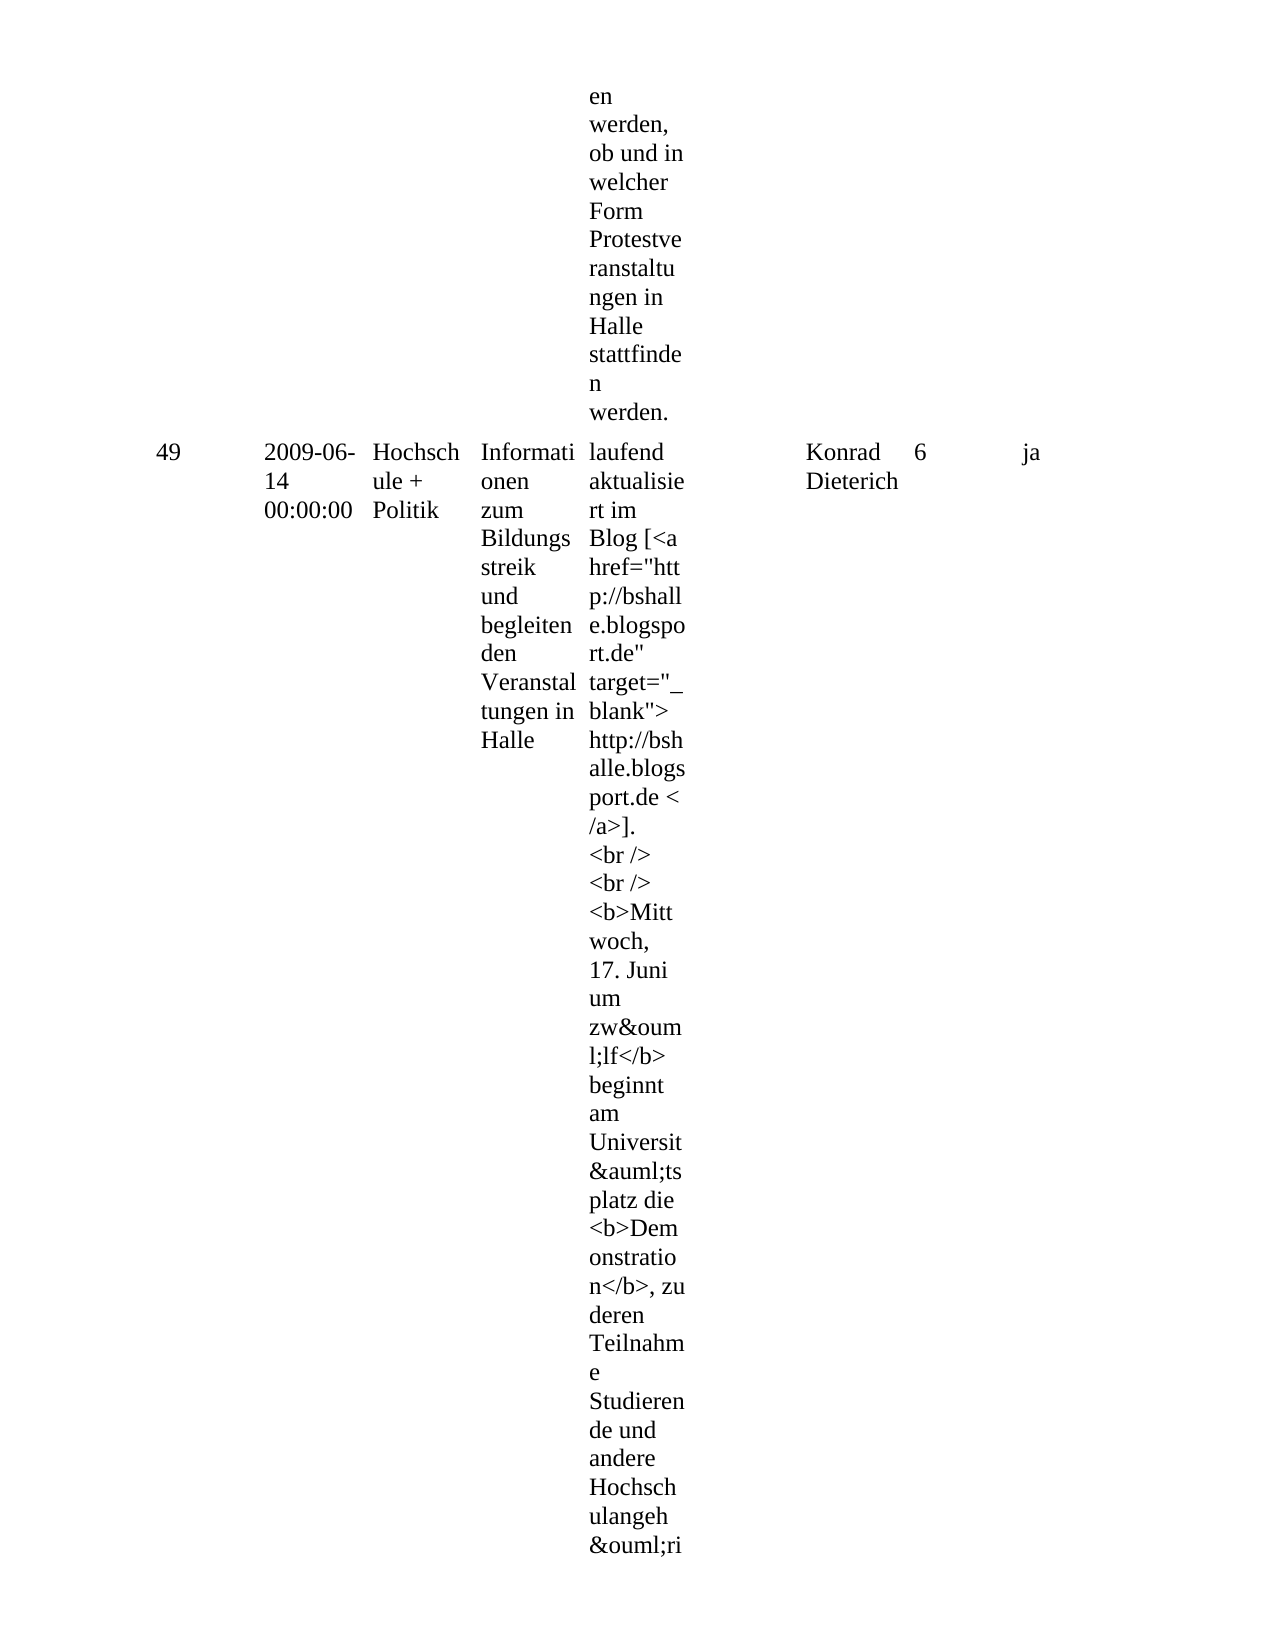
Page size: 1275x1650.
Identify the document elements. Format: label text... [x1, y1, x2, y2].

table_cell Informationen zum Bildungsstreik und begleitenden Veranstaltungen in Halle [475, 431, 583, 1564]
table_cell 2009-06-14 00:00:00 [258, 431, 367, 1564]
table_cell [475, 75, 583, 431]
table_cell [1017, 75, 1125, 431]
table_cell [258, 75, 367, 431]
table_cell [692, 431, 800, 1564]
table_cell [800, 75, 908, 431]
table_cell [367, 75, 475, 431]
table_cell 6 [908, 431, 1017, 1564]
table_cell laufend aktualisiert im Blog [<a href="http://bshalle.blogsport.de" target="_blank"> http://bshalle.blogsport.de </a>]. <br /> <br /> <b>Mittwoch, 17. Juni um zw&ouml;lf</b> beginnt am Universit&auml;tsplatz die <b>Demonstration</b>, zu deren Teilnahme Studierende und andere Hochschulangeh&ouml;ri [583, 431, 692, 1564]
table_cell ja [1017, 431, 1125, 1564]
table_cell en werden, ob und in welcher Form Protestveranstaltungen in Halle stattfinden werden. [583, 75, 692, 431]
table_cell Hochschule + Politik [367, 431, 475, 1564]
table_cell [150, 75, 258, 431]
table_cell [908, 75, 1017, 431]
table_cell [692, 75, 800, 431]
table_cell 49 [150, 431, 258, 1564]
table_cell Konrad Dieterich [800, 431, 908, 1564]
